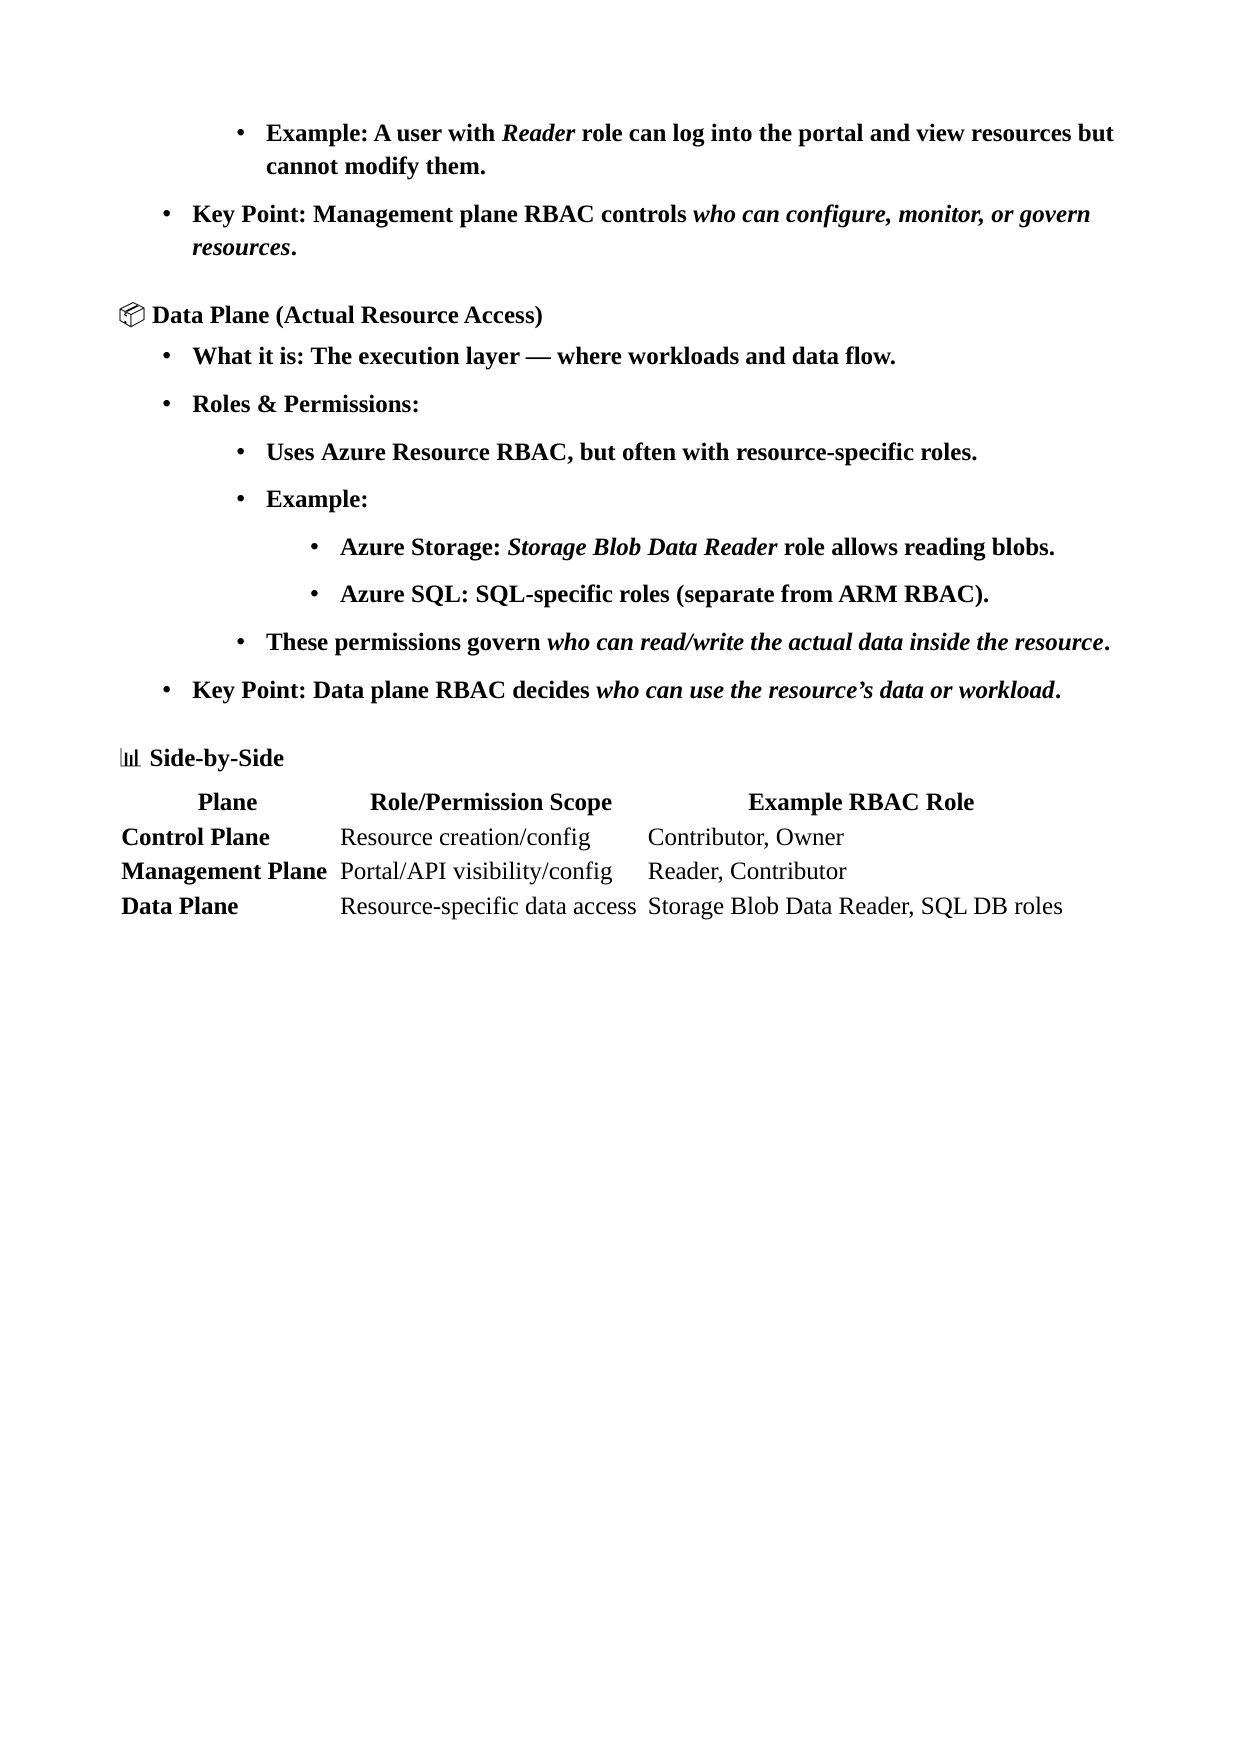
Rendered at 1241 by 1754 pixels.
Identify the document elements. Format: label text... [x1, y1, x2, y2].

table_cell Reader, Contributor [645, 854, 1077, 888]
list Roles & Permissions: [162, 389, 1122, 418]
list Uses Azure Resource RBAC, but often with resource-specific roles. [236, 437, 1122, 465]
list These permissions govern who can read/write the actual data inside the resource. [236, 627, 1122, 656]
list Azure SQL: SQL-specific roles (separate from ARM RBAC). [310, 579, 1122, 608]
list Example: A user with Reader role can log into the portal and view resources but cannot modify them. [236, 118, 1122, 180]
list Key Point: Data plane RBAC decides who can use the resource’s data or workload. [162, 675, 1122, 703]
table_cell Data Plane [118, 888, 337, 923]
list Example: [236, 484, 1122, 513]
table_cell Portal/API visibility/config [337, 854, 645, 888]
list Azure Storage: Storage Blob Data Reader role allows reading blobs. [310, 532, 1122, 561]
table_header Role/Permission Scope [337, 784, 645, 819]
list What it is: The execution layer — where workloads and data flow. [162, 341, 1122, 370]
table_header Plane [118, 784, 337, 819]
subtitle 📦 Data Plane (Actual Resource Access) [118, 300, 1122, 329]
subtitle 📊 Side-by-Side [118, 743, 1122, 772]
table_cell Storage Blob Data Reader, SQL DB roles [645, 888, 1077, 923]
list Key Point: Management plane RBAC controls who can configure, monitor, or govern resources. [162, 199, 1122, 261]
table_cell Management Plane [118, 854, 337, 888]
table_header Example RBAC Role [645, 784, 1077, 819]
table_cell Control Plane [118, 819, 337, 853]
table_cell Resource creation/config [337, 819, 645, 853]
table_cell Contributor, Owner [645, 819, 1077, 853]
table_cell Resource-specific data access [337, 888, 645, 923]
